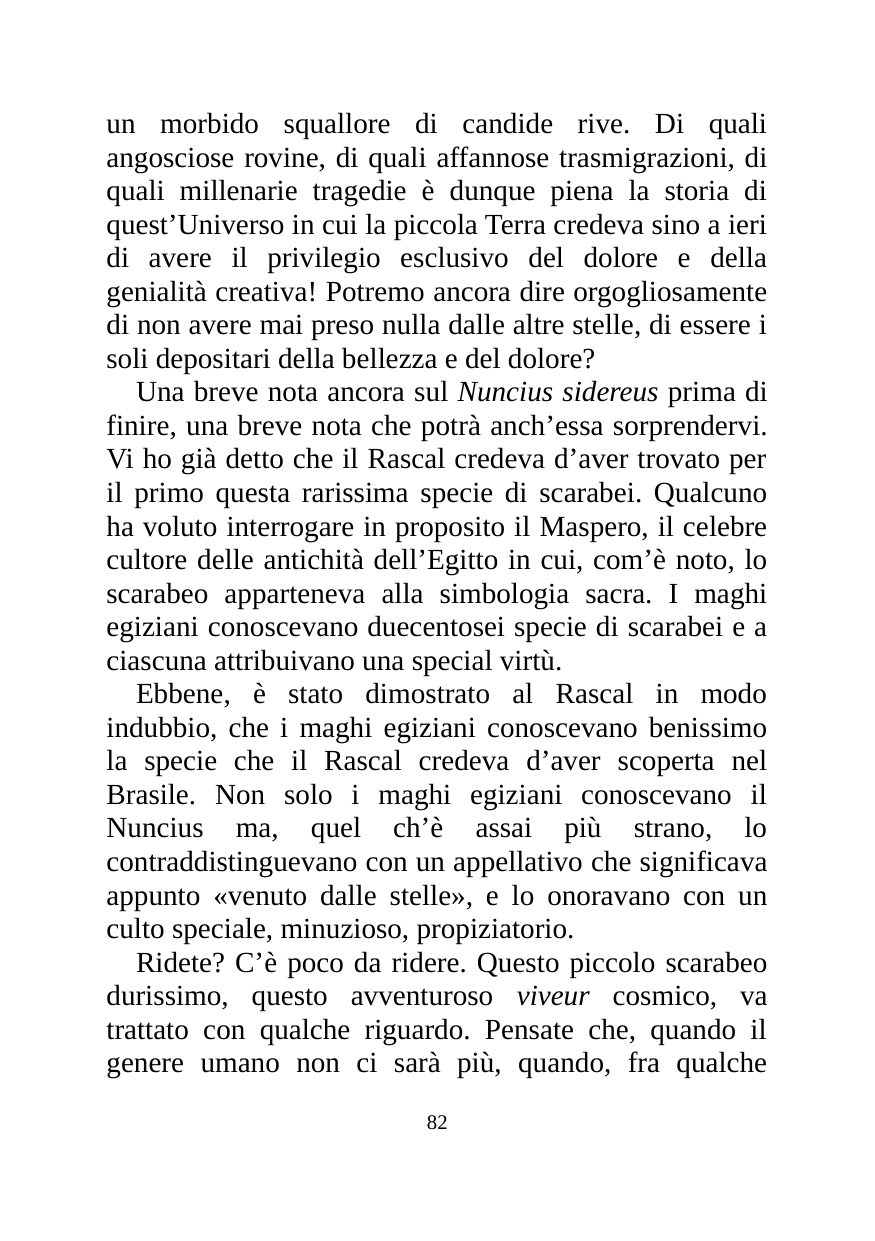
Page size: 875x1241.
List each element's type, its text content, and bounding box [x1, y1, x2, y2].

text un morbido squallore di candide rive. Di quali angosciose rovine, di quali affannose trasmigrazioni, di quali millenarie tragedie è dunque piena la storia di quest’Universo in cui la piccola Terra credeva sino a ieri di avere il privilegio esclusivo del dolore e della genialità creativa! Potremo ancora dire orgogliosamente di non avere mai preso nulla dalle altre stelle, di essere i soli depositari della bellezza e del dolore? [106, 106, 768, 374]
text Una breve nota ancora sul Nuncius sidereus prima di finire, una breve nota che potrà anch’essa sorprendervi. Vi ho già detto che il Rascal credeva d’aver trovato per il primo questa rarissima specie di scarabei. Qualcuno ha voluto interrogare in proposito il Maspero, il celebre cultore delle antichità dell’Egitto in cui, com’è noto, lo scarabeo apparteneva alla simbologia sacra. I maghi egiziani conoscevano duecentosei specie di scarabei e a ciascuna attribuivano una special virtù. [106, 374, 768, 676]
text Ebbene, è stato dimostrato al Rascal in modo indubbio, che i maghi egiziani conoscevano benissimo la specie che il Rascal credeva d’aver scoperta nel Brasile. Non solo i maghi egiziani conoscevano il Nuncius ma, quel ch’è assai più strano, lo contraddistinguevano con un appellativo che significava appunto «venuto dalle stelle», e lo onoravano con un culto speciale, minuzioso, propiziatorio. [106, 676, 768, 945]
text Ridete? C’è poco da ridere. Questo piccolo scarabeo durissimo, questo avventuroso viveur cosmico, va trattato con qualche riguardo. Pensate che, quando il genere umano non ci sarà più, quando, fra qualche [106, 945, 768, 1079]
